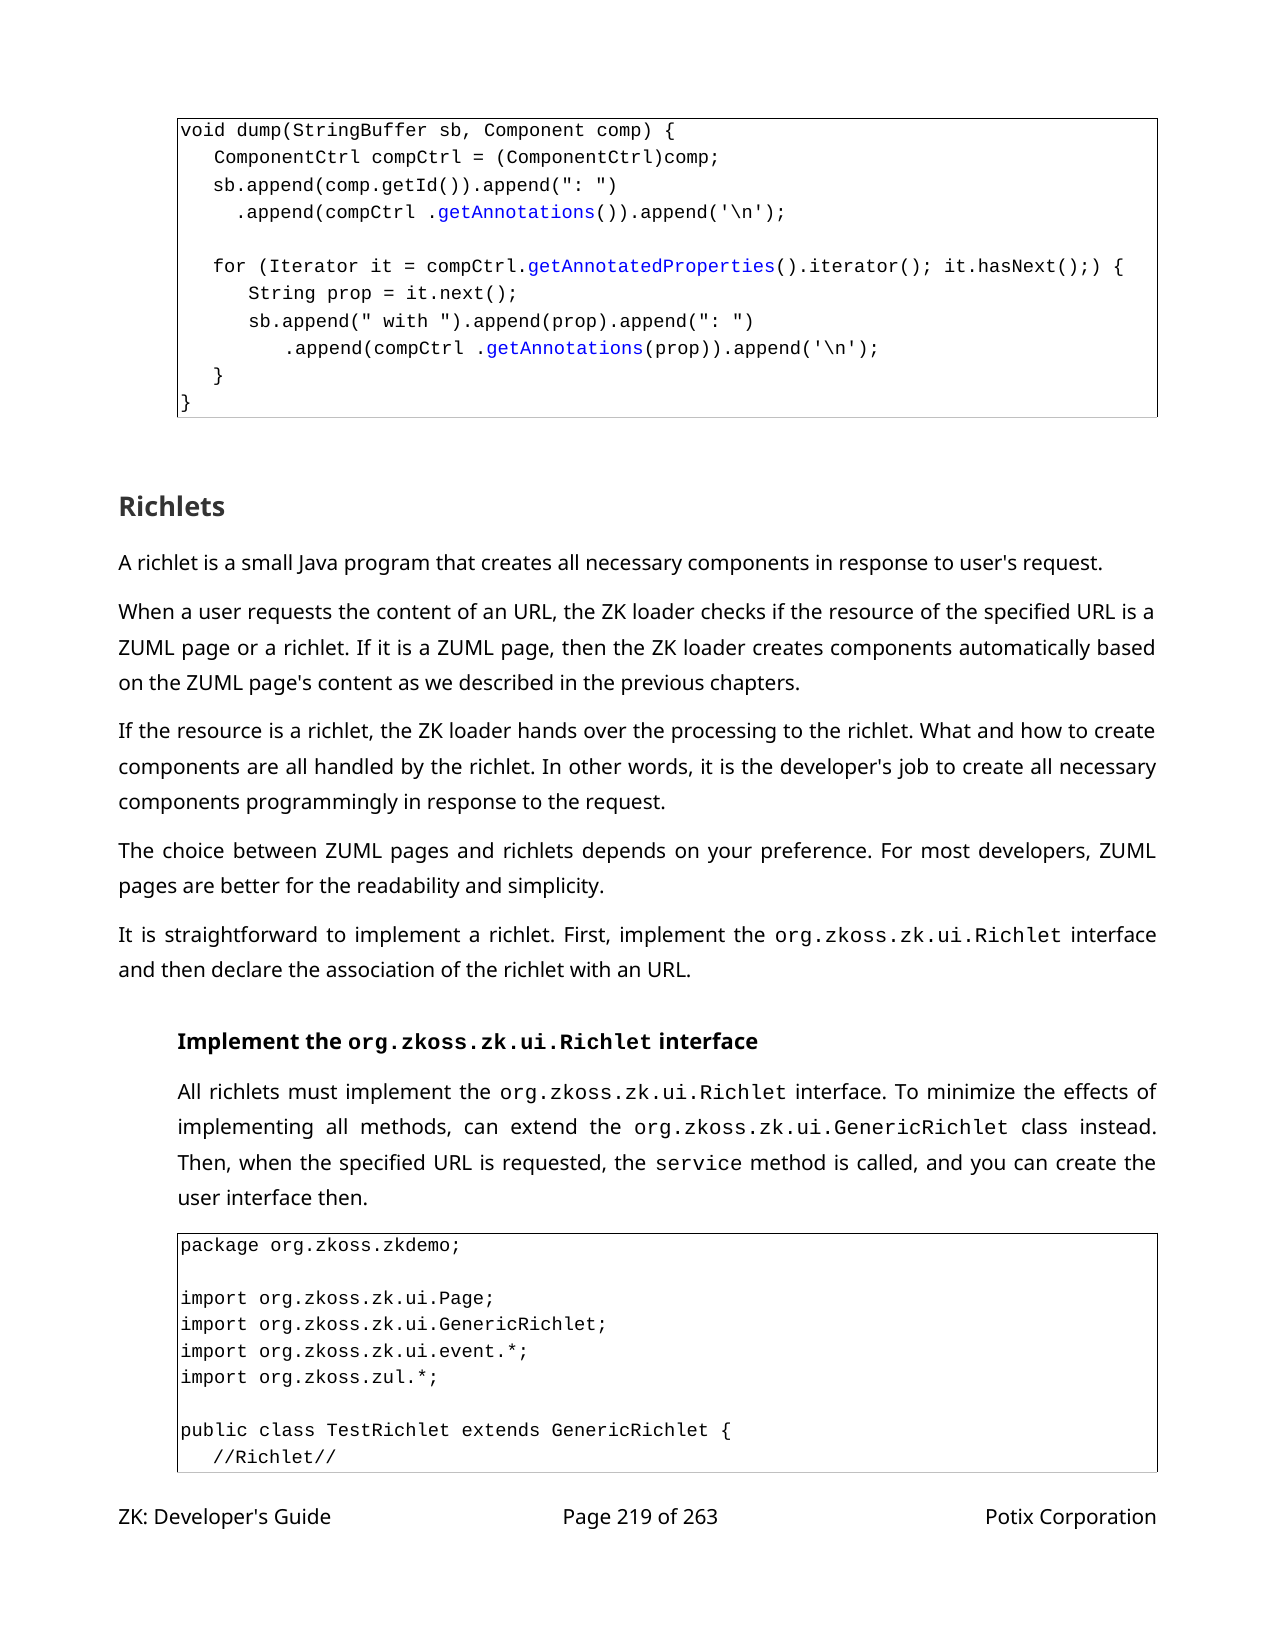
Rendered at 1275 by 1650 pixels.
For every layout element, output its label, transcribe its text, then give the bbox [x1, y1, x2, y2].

text package org.zkoss.zkdemo; import org.zkoss.zk.ui.Page; import org.zkoss.zk.ui.GenericRichlet; import org.zkoss.zk.ui.event.*; import org.zkoss.zul.*; public class TestRichlet extends GenericRichlet { //Richlet// [178, 1234, 1157, 1472]
text String prop = it.next(); [178, 281, 1157, 306]
text .append(compCtrl .getAnnotations(prop)).append('\n'); [178, 336, 1157, 360]
text ComponentCtrl compCtrl = (ComponentCtrl)comp; [178, 145, 1157, 169]
text .append(compCtrl .getAnnotations()).append('\n'); [178, 200, 1157, 224]
subtitle Richlets [118, 488, 1157, 525]
text When a user requests the content of an URL, the ZK loader checks if the resource of the specified URL is a ZUML page or a richlet. If it is a ZUML page, then the ZK loader creates components automatically based on the ZUML page's content as we described in the previous chapters. [118, 597, 1157, 696]
text } [178, 390, 1157, 417]
text sb.append(" with ").append(prop).append(": ") [178, 308, 1157, 333]
text All richlets must implement the org.zkoss.zk.ui.Richlet interface. To minimize the effects of implementing all methods, can extend the org.zkoss.zk.ui.GenericRichlet class instead. Then, when the specified URL is requested, the service method is called, and you can create the user interface then. [177, 1077, 1157, 1212]
subtitle Implement the org.zkoss.zk.ui.Richlet interface [177, 1026, 1157, 1056]
text A richlet is a small Java program that creates all necessary components in response to user's request. [118, 548, 1157, 577]
text It is straightforward to implement a richlet. First, implement the org.zkoss.zk.ui.Richlet interface and then declare the association of the richlet with an URL. [118, 920, 1157, 984]
text for (Iterator it = compCtrl.getAnnotatedProperties().iterator(); it.hasNext();) { [178, 254, 1157, 278]
text The choice between ZUML pages and richlets depends on your preference. For most developers, ZUML pages are better for the readability and simplicity. [118, 836, 1157, 899]
text } [178, 363, 1157, 387]
text If the resource is a richlet, the ZK loader hands over the processing to the richlet. What and how to create components are all handled by the richlet. In other words, it is the developer's job to create all necessary components programmingly in response to the request. [118, 717, 1157, 815]
text void dump(StringBuffer sb, Component comp) { [178, 119, 1157, 142]
text sb.append(comp.getId()).append(": ") [178, 172, 1157, 197]
